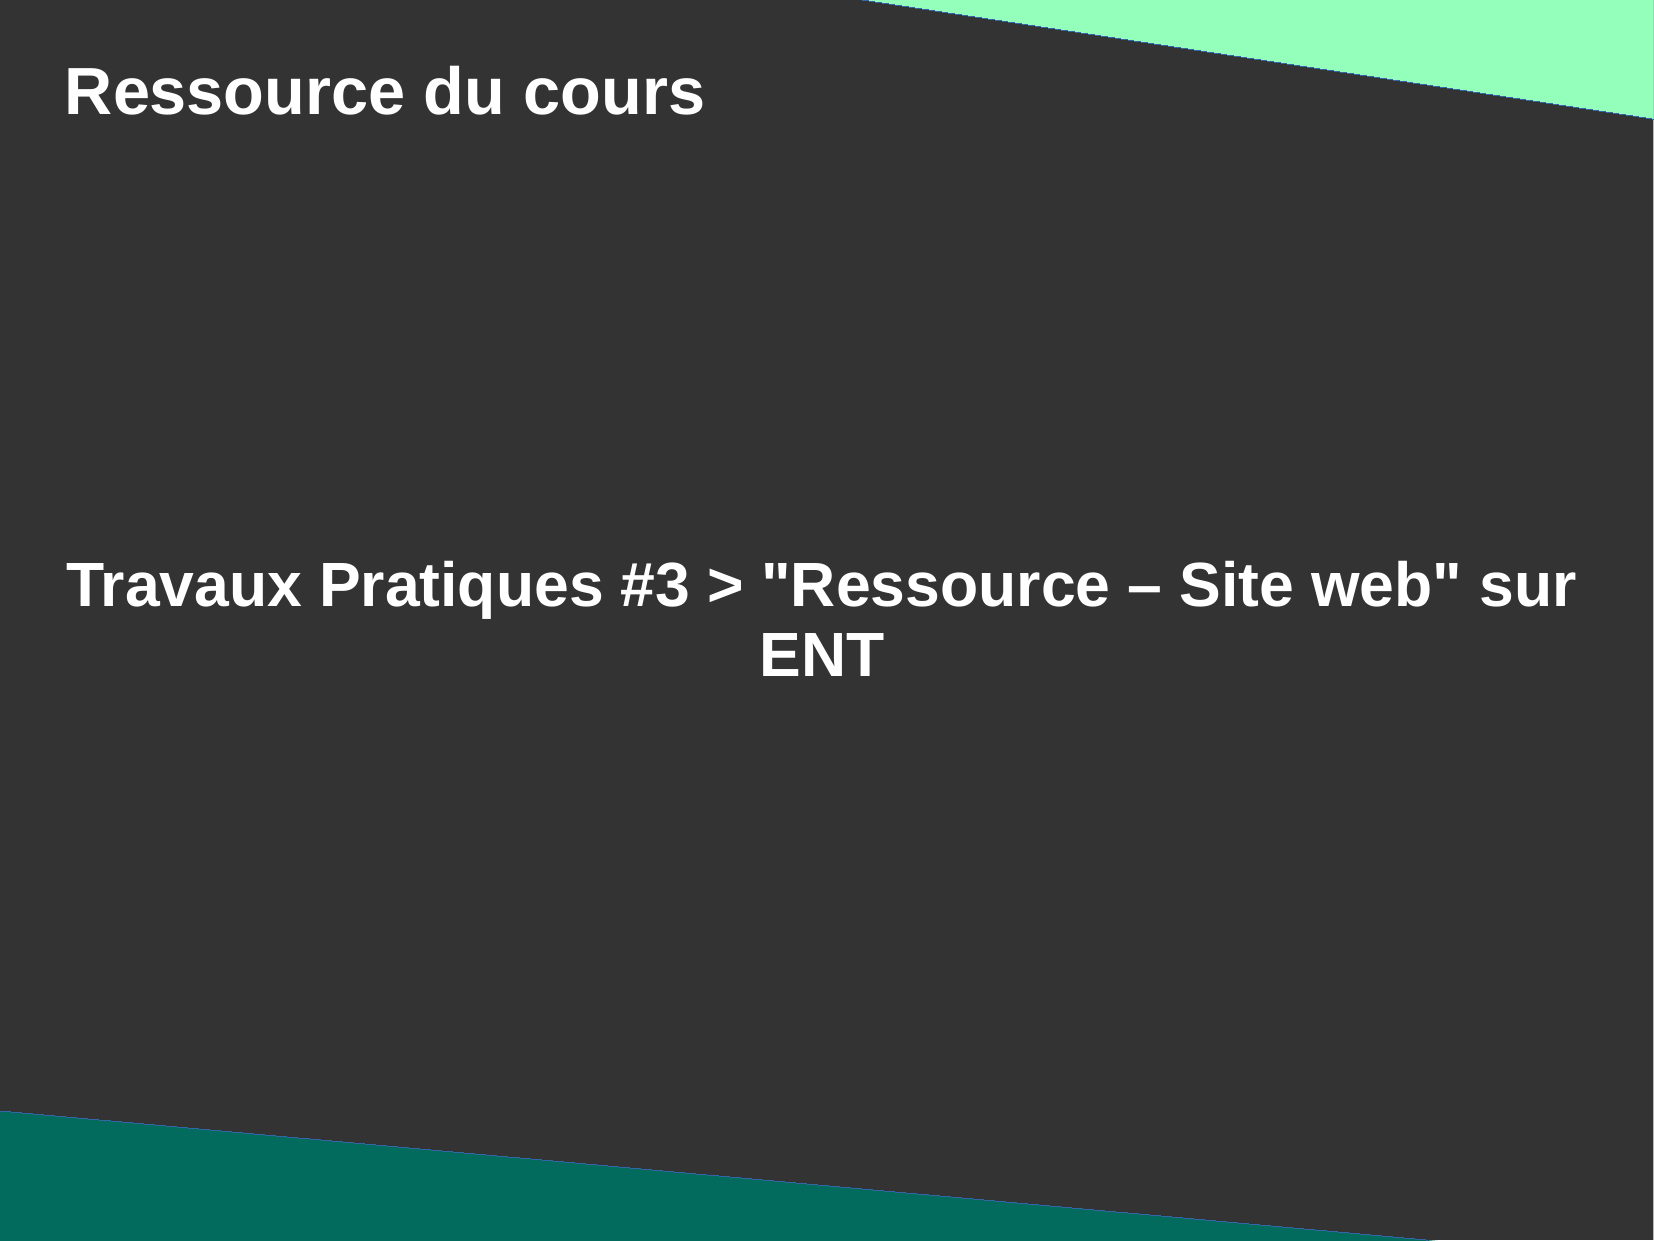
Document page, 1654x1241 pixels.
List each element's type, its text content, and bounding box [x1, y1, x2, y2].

title Ressource du cours [64, 54, 1553, 157]
title Travaux Pratiques #3 > "Ressource – Site web" sur ENT [22, 550, 1622, 690]
text_box [862, 0, 1654, 120]
